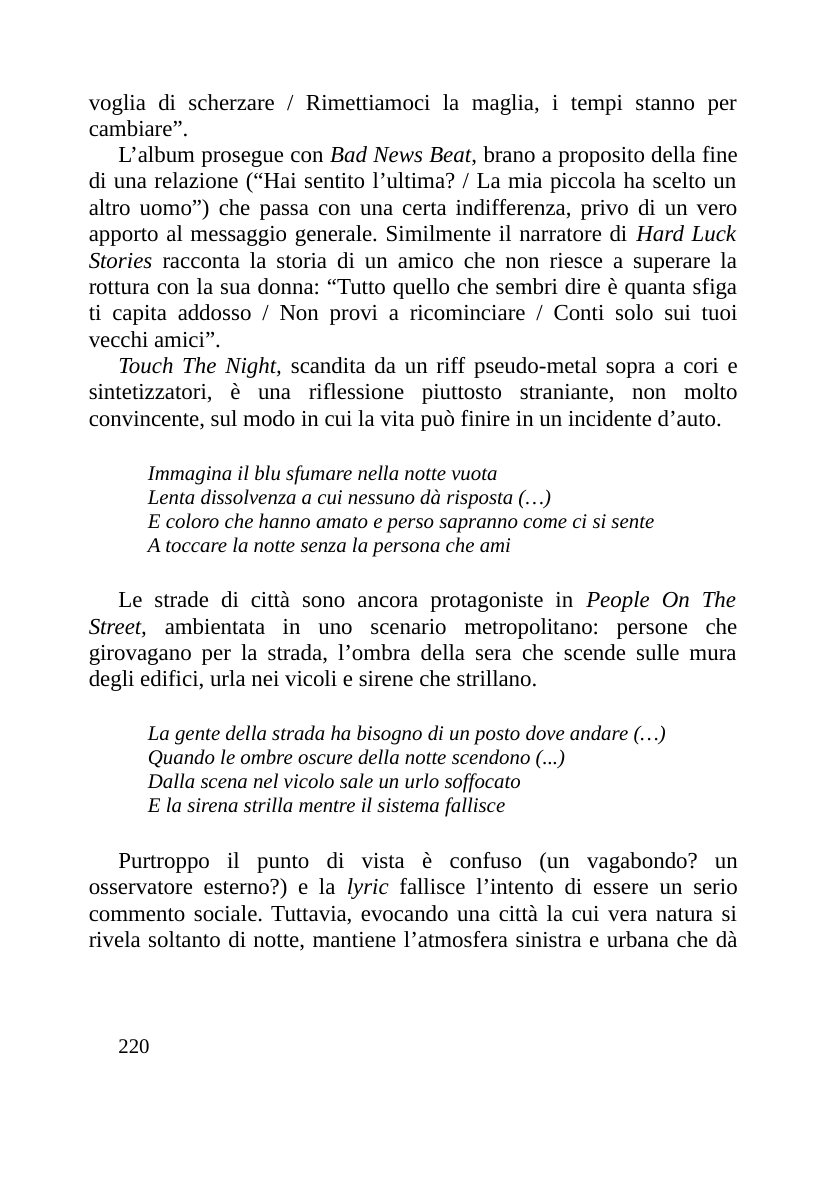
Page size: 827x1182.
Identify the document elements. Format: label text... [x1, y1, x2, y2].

text Dalla scena nel vicolo sale un urlo soffocato [88, 769, 738, 793]
text Immagina il blu sfumare nella notte vuota [88, 461, 738, 485]
text A toccare la notte senza la persona che ami [88, 533, 738, 557]
text E la sirena strilla mentre il sistema fallisce [88, 793, 738, 817]
text L’album prosegue con Bad News Beat, brano a proposito della fine di una relazione (“Hai sentito l’ultima? / La mia piccola ha scelto un altro uomo”) che passa con una certa indifferenza, privo di un vero apporto al messaggio generale. Similmente il narratore di Hard Luck Stories racconta la storia di un amico che non riesce a superare la rottura con la sua donna: “Tutto quello che sembri dire è quanta sfiga ti capita addosso / Non provi a ricominciare / Conti solo sui tuoi vecchi amici”. [88, 141, 738, 352]
text La gente della strada ha bisogno di un posto dove andare (…) [88, 721, 738, 745]
text Le strade di città sono ancora protagoniste in People On The Street, ambientata in uno scenario metropolitano: persone che girovagano per la strada, l’ombra della sera che scende sulle mura degli edifici, urla nei vicoli e sirene che strillano. [88, 586, 738, 692]
text Quando le ombre oscure della notte scendono (...) [88, 745, 738, 769]
text Touch The Night, scandita da un riff pseudo-metal sopra a cori e sintetizzatori, è una riflessione piuttosto straniante, non molto convincente, sul modo in cui la vita può finire in un incidente d’auto. [88, 352, 738, 431]
text E coloro che hanno amato e perso sapranno come ci si sente [88, 509, 738, 533]
text Purtroppo il punto di vista è confuso (un vagabondo? un osservatore esterno?) e la lyric fallisce l’intento di essere un serio commento sociale. Tuttavia, evocando una città la cui vera natura si rivela soltanto di notte, mantiene l’atmosfera sinistra e urbana che dà [88, 847, 738, 952]
text voglia di scherzare / Rimettiamoci la maglia, i tempi stanno per cambiare”. [88, 88, 738, 141]
text Lenta dissolvenza a cui nessuno dà risposta (…) [88, 485, 738, 509]
